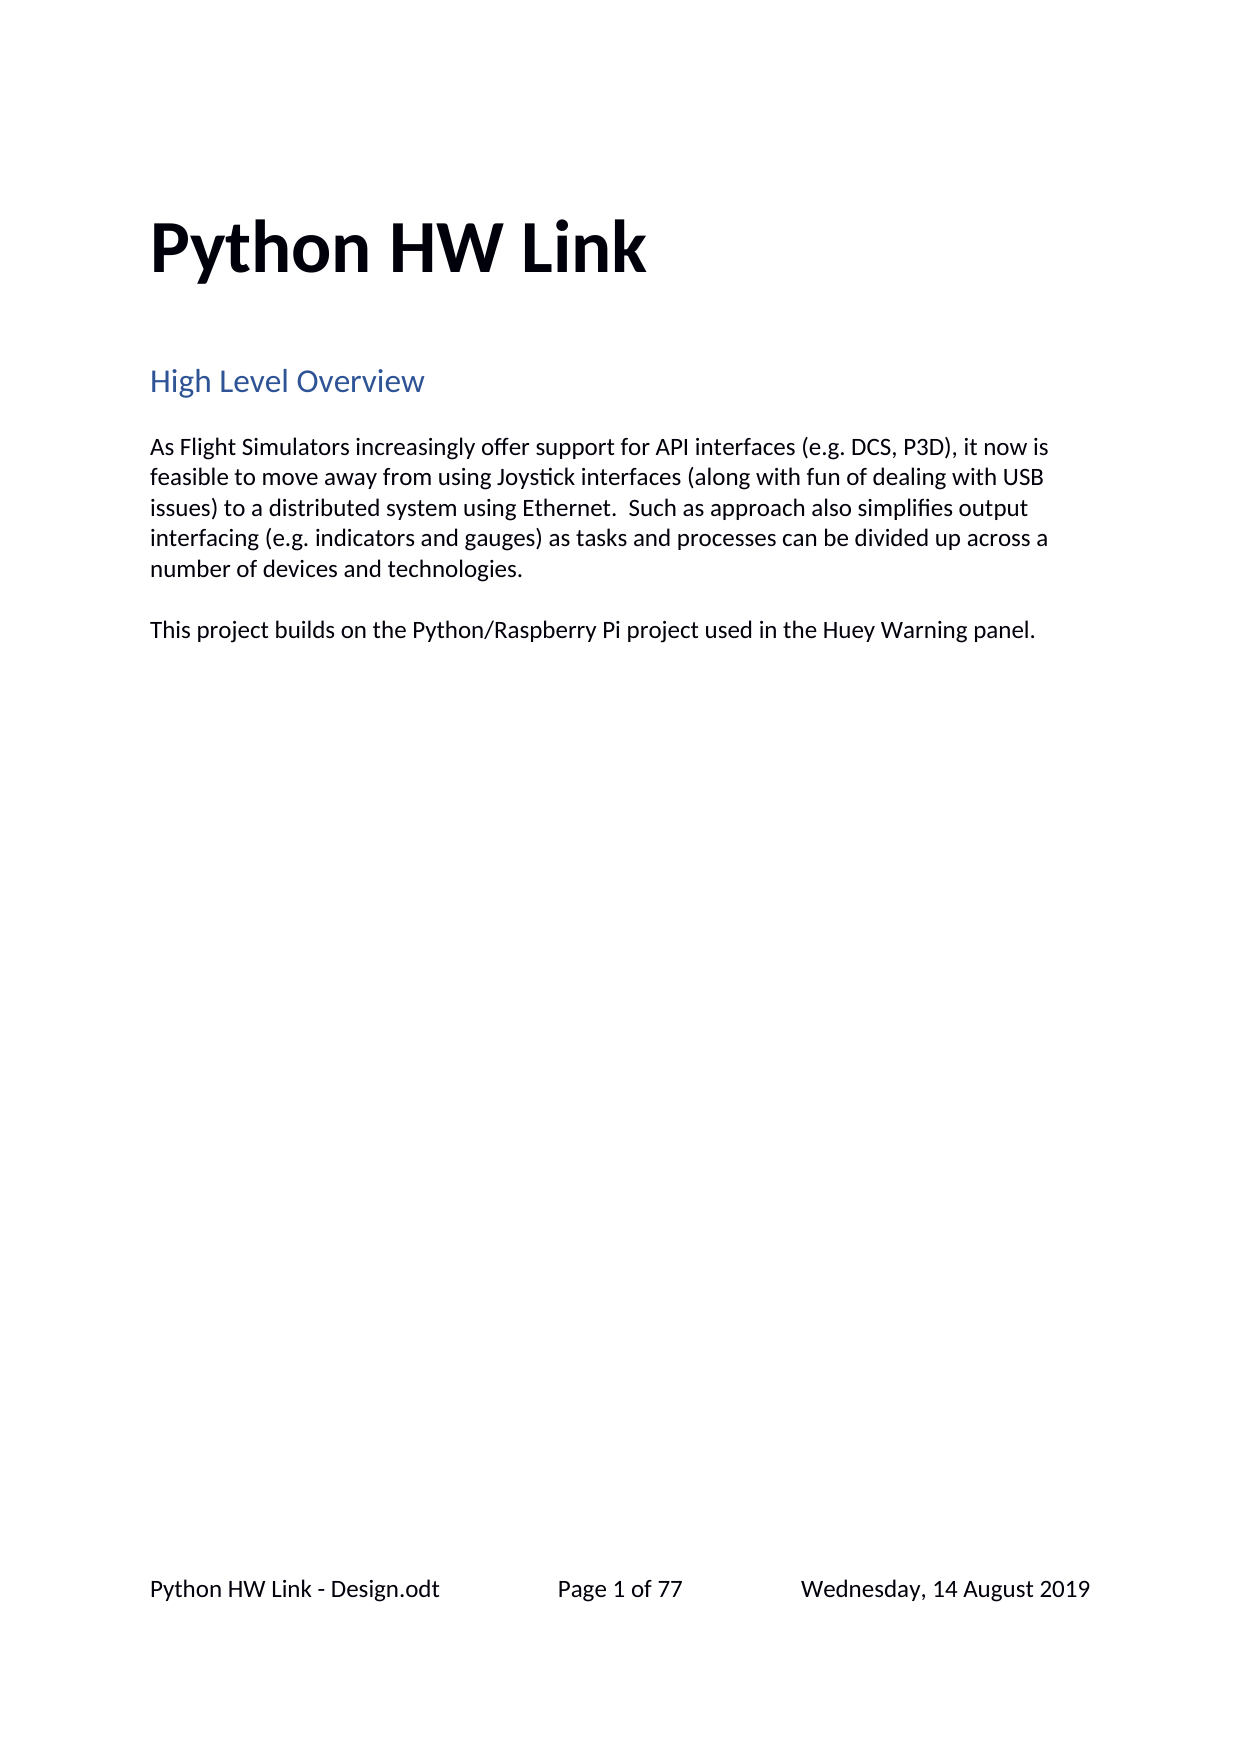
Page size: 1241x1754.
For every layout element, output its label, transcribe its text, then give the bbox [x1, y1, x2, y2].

title Python HW Link [150, 200, 1090, 292]
text This project builds on the Python/Raspberry Pi project used in the Huey Warning panel. [150, 614, 1090, 644]
subtitle High Level Overview [150, 359, 1090, 400]
text As Flight Simulators increasingly offer support for API interfaces (e.g. DCS, P3D), it now is feasible to move away from using Joystick interfaces (along with fun of dealing with USB issues) to a distributed system using Ethernet. Such as approach also simplifies output interfacing (e.g. indicators and gauges) as tasks and processes can be divided up across a number of devices and technologies. [150, 431, 1090, 583]
